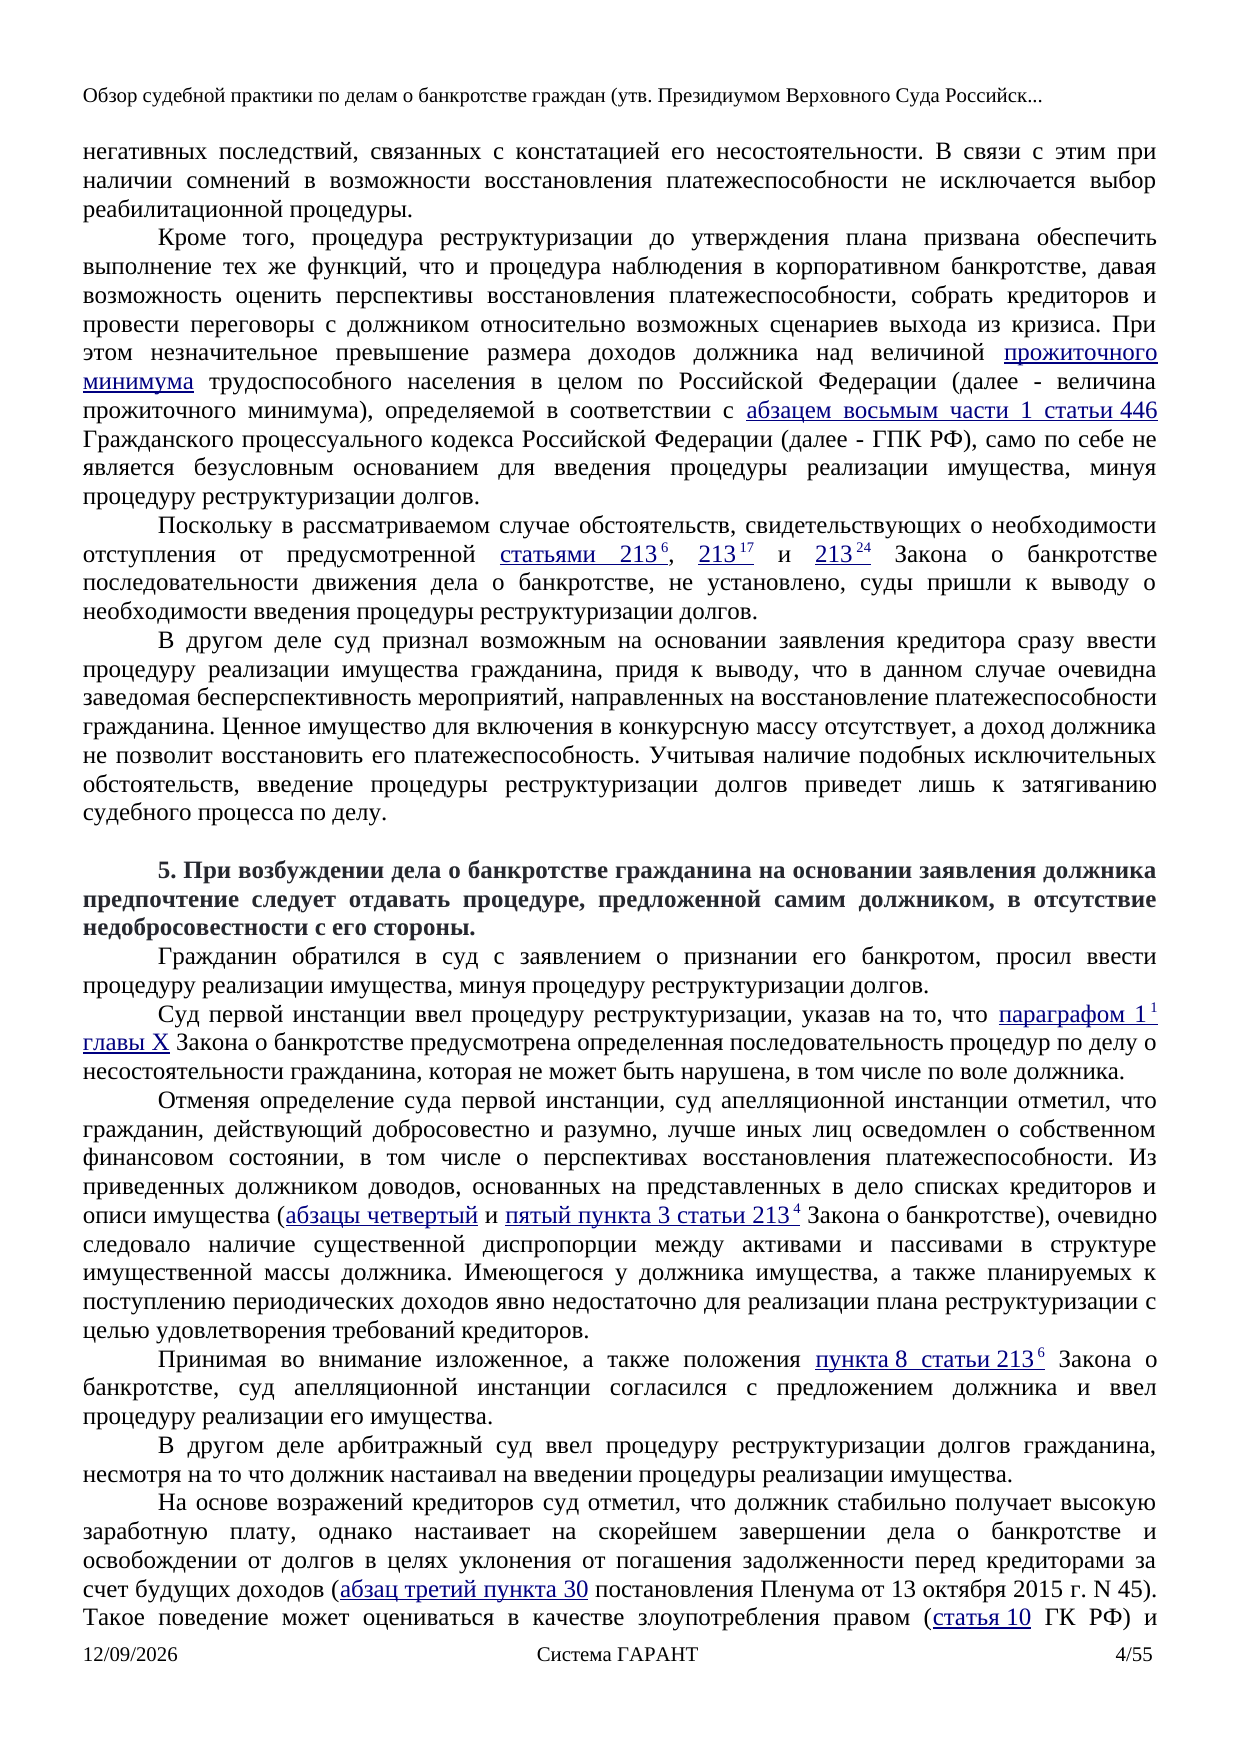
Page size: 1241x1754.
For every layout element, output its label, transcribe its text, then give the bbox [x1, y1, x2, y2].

text В другом деле суд признал возможным на основании заявления кредитора сразу ввести процедуру реализации имущества гражданина, придя к выводу, что в данном случае очевидна заведомая бесперспективность мероприятий, направленных на восстановление платежеспособности гражданина. Ценное имущество для включения в конкурсную массу отсутствует, а доход должника не позволит восстановить его платежеспособность. Учитывая наличие подобных исключительных обстоятельств, введение процедуры реструктуризации долгов приведет лишь к затягиванию судебного процесса по делу. [83, 625, 1157, 826]
text 5. При возбуждении дела о банкротстве гражданина на основании заявления должника предпочтение следует отдавать процедуре, предложенной самим должником, в отсутствие недобросовестности с его стороны. [83, 855, 1157, 941]
text Принимая во внимание изложенное, а также положения пункта 8 статьи 213 6 Закона о банкротстве, суд апелляционной инстанции согласился с предложением должника и ввел процедуру реализации его имущества. [83, 1344, 1157, 1430]
text Кроме того, процедура реструктуризации до утверждения плана призвана обеспечить выполнение тех же функций, что и процедура наблюдения в корпоративном банкротстве, давая возможность оценить перспективы восстановления платежеспособности, собрать кредиторов и провести переговоры с должником относительно возможных сценариев выхода из кризиса. При этом незначительное превышение размера доходов должника над величиной прожиточного минимума трудоспособного населения в целом по Российской Федерации (далее - величина прожиточного минимума), определяемой в соответствии с абзацем восьмым части 1 статьи 446 Гражданского процессуального кодекса Российской Федерации (далее - ГПК РФ), само по себе не является безусловным основанием для введения процедуры реализации имущества, минуя процедуру реструктуризации долгов. [83, 222, 1157, 510]
text Отменяя определение суда первой инстанции, суд апелляционной инстанции отметил, что гражданин, действующий добросовестно и разумно, лучше иных лиц осведомлен о собственном финансовом состоянии, в том числе о перспективах восстановления платежеспособности. Из приведенных должником доводов, основанных на представленных в дело списках кредиторов и описи имущества (абзацы четвертый и пятый пункта 3 статьи 213 4 Закона о банкротстве), очевидно следовало наличие существенной диспропорции между активами и пассивами в структуре имущественной массы должника. Имеющегося у должника имущества, а также планируемых к поступлению периодических доходов явно недостаточно для реализации плана реструктуризации с целью удовлетворения требований кредиторов. [83, 1085, 1157, 1344]
text Поскольку в рассматриваемом случае обстоятельств, свидетельствующих о необходимости отступления от предусмотренной статьями 213 6, 213 17 и 213 24 Закона о банкротстве последовательности движения дела о банкротстве, не установлено, суды пришли к выводу о необходимости введения процедуры реструктуризации долгов. [83, 510, 1157, 625]
text Суд первой инстанции ввел процедуру реструктуризации, указав на то, что параграфом 1 1 главы X Закона о банкротстве предусмотрена определенная последовательность процедур по делу о несостоятельности гражданина, которая не может быть нарушена, в том числе по воле должника. [83, 999, 1157, 1085]
text В другом деле арбитражный суд ввел процедуру реструктуризации долгов гражданина, несмотря на то что должник настаивал на введении процедуры реализации имущества. [83, 1430, 1157, 1487]
text На основе возражений кредиторов суд отметил, что должник стабильно получает высокую заработную плату, однако настаивает на скорейшем завершении дела о банкротстве и освобождении от долгов в целях уклонения от погашения задолженности перед кредиторами за счет будущих доходов (абзац третий пункта 30 постановления Пленума от 13 октября 2015 г. N 45). Такое поведение может оцениваться в качестве злоупотребления правом (статья 10 ГК РФ) и [83, 1487, 1157, 1631]
text негативных последствий, связанных с констатацией его несостоятельности. В связи с этим при наличии сомнений в возможности восстановления платежеспособности не исключается выбор реабилитационной процедуры. [83, 136, 1157, 222]
text Гражданин обратился в суд с заявлением о признании его банкротом, просил ввести процедуру реализации имущества, минуя процедуру реструктуризации долгов. [83, 941, 1157, 999]
